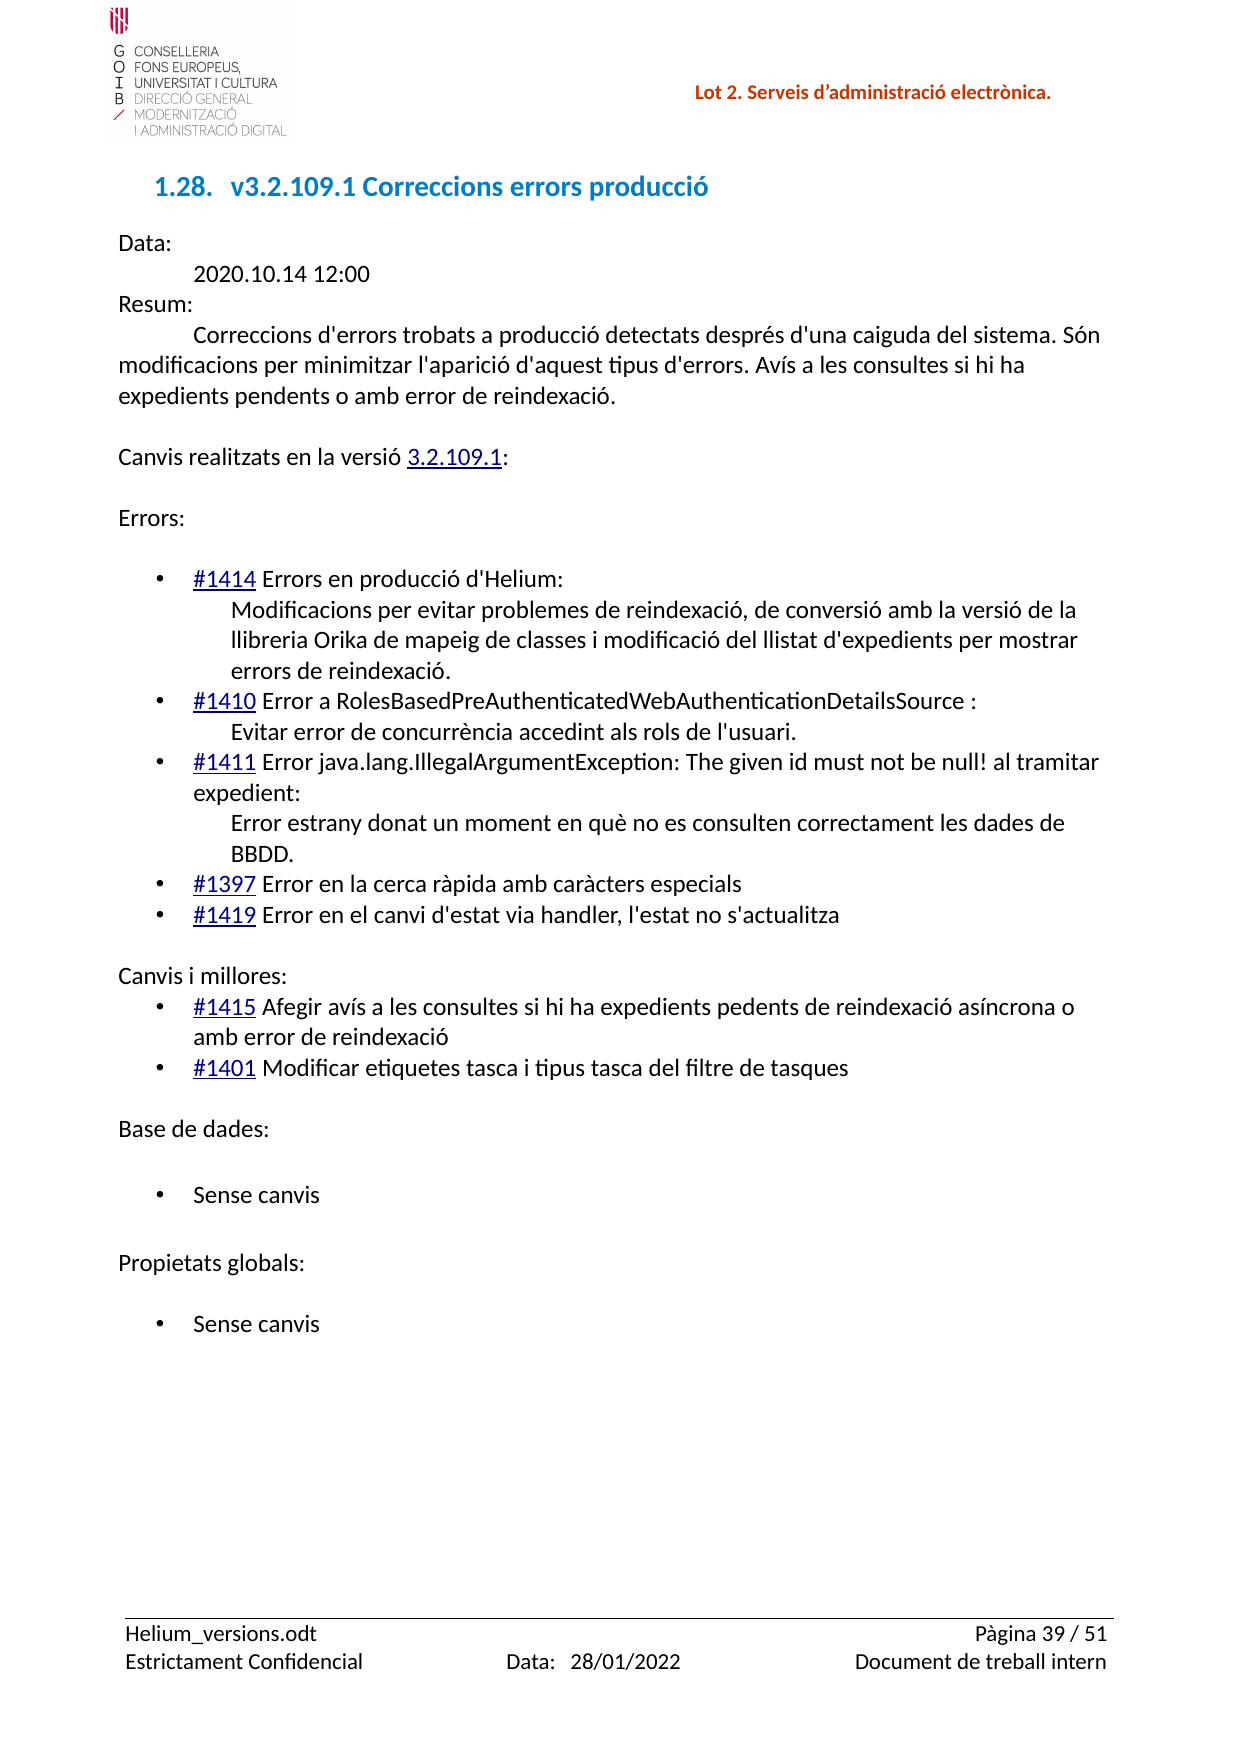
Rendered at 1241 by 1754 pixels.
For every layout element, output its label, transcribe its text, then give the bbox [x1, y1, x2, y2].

list Evitar error de concurrència accedint als rols de l'usuari. [193, 716, 1122, 746]
text Canvis realitzats en la versió 3.2.109.1: [118, 441, 1122, 472]
text Resum: [118, 289, 1122, 319]
text Propietats globals: [118, 1247, 1122, 1277]
list #1419 Error en el canvi d'estat via handler, l'estat no s'actualitza [156, 899, 1122, 929]
picture [100, 0, 297, 144]
text Data: [118, 228, 1122, 258]
text Canvis i millores: [118, 960, 1122, 991]
text Base de dades: [118, 1113, 1122, 1143]
list #1414 Errors en producció d'Helium: [156, 563, 1122, 594]
text Correccions d'errors trobats a producció detectats després d'una caiguda del sistema. Són modificacions per minimitzar l'aparició d'aquest tipus d'errors. Avís a les consultes si hi ha expedients pendents o amb error de reindexació. [118, 319, 1122, 411]
list Error estrany donat un moment en què no es consulten correctament les dades de BBDD. [193, 807, 1122, 868]
list #1401 Modificar etiquetes tasca i tipus tasca del filtre de tasques [156, 1052, 1122, 1082]
list #1397 Error en la cerca ràpida amb caràcters especials [156, 868, 1122, 899]
list Sense canvis [156, 1308, 1122, 1338]
subtitle v3.2.109.1 Correccions errors producció [153, 168, 1122, 204]
list Sense canvis [156, 1180, 1122, 1210]
list #1410 Error a RolesBasedPreAuthenticatedWebAuthenticationDetailsSource : [156, 685, 1122, 716]
list #1411 Error java.lang.IllegalArgumentException: The given id must not be null! al tramitar expedient: [156, 746, 1122, 807]
list #1415 Afegir avís a les consultes si hi ha expedients pedents de reindexació asíncrona o amb error de reindexació [156, 991, 1122, 1052]
text Errors: [118, 502, 1122, 533]
text 2020.10.14 12:00 [118, 258, 1122, 289]
list Modificacions per evitar problemes de reindexació, de conversió amb la versió de la llibreria Orika de mapeig de classes i modificació del llistat d'expedients per mostrar errors de reindexació. [193, 594, 1122, 685]
